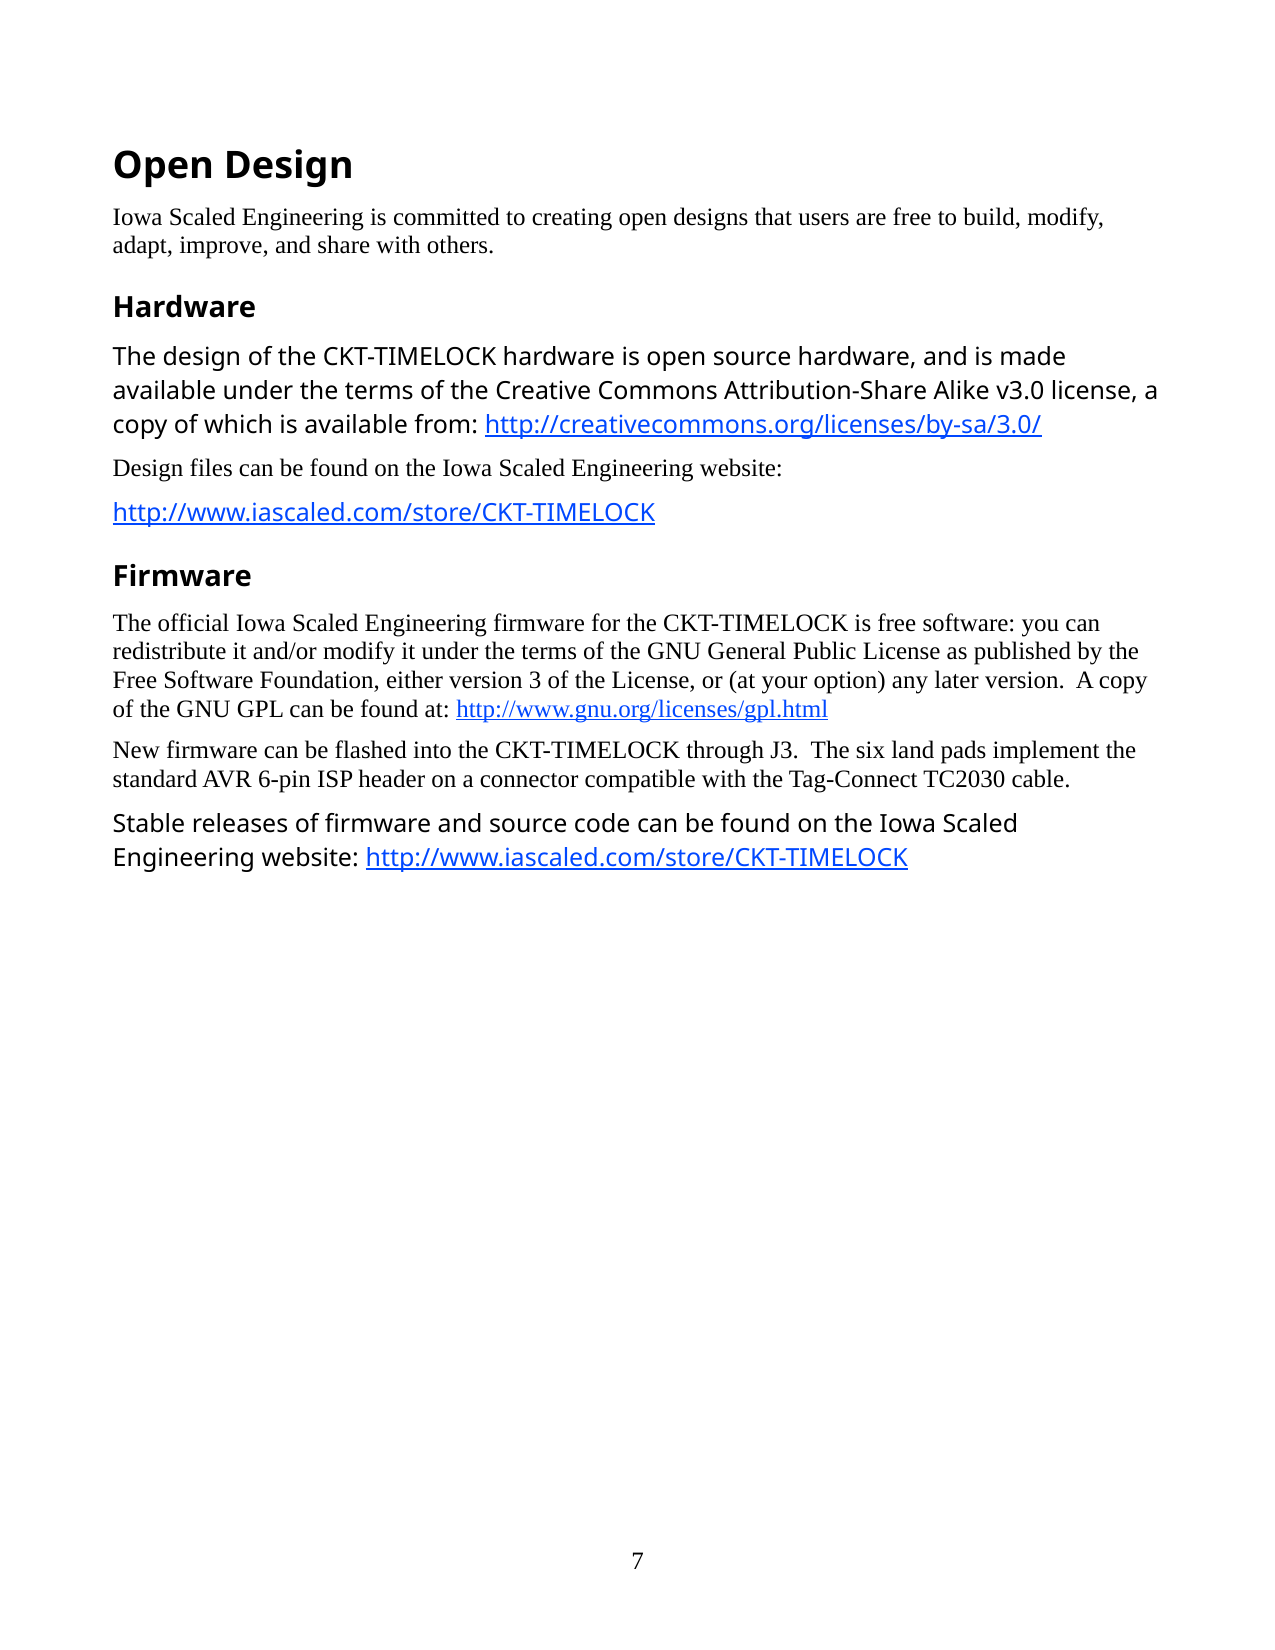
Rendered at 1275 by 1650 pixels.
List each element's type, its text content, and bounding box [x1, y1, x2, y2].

subtitle Hardware [112, 286, 1162, 326]
text http://www.iascaled.com/store/CKT-TIMELOCK [112, 494, 1162, 528]
subtitle Firmware [112, 556, 1162, 595]
text The design of the CKT-TIMELOCK hardware is open source hardware, and is made available under the terms of the Creative Commons Attribution-Share Alike v3.0 license, a copy of which is available from: http://creativecommons.org/licenses/by-sa/3.0/ [112, 338, 1162, 441]
text Stable releases of firmware and source code can be found on the Iowa Scaled Engineering website: http://www.iascaled.com/store/CKT-TIMELOCK [112, 805, 1162, 873]
subtitle Open Design [112, 137, 1162, 189]
text The official Iowa Scaled Engineering firmware for the CKT-TIMELOCK is free software: you can redistribute it and/or modify it under the terms of the GNU General Public License as published by the Free Software Foundation, either version 3 of the License, or (at your option) any later version. A copy of the GNU GPL can be found at: http://www.gnu.org/licenses/gpl.html [112, 608, 1162, 723]
text Design files can be found on the Iowa Scaled Engineering website: [112, 453, 1162, 482]
text Iowa Scaled Engineering is committed to creating open designs that users are free to build, modify, adapt, improve, and share with others. [112, 202, 1162, 259]
text New firmware can be flashed into the CKT-TIMELOCK through J3. The six land pads implement the standard AVR 6-pin ISP header on a connector compatible with the Tag-Connect TC2030 cable. [112, 735, 1162, 793]
